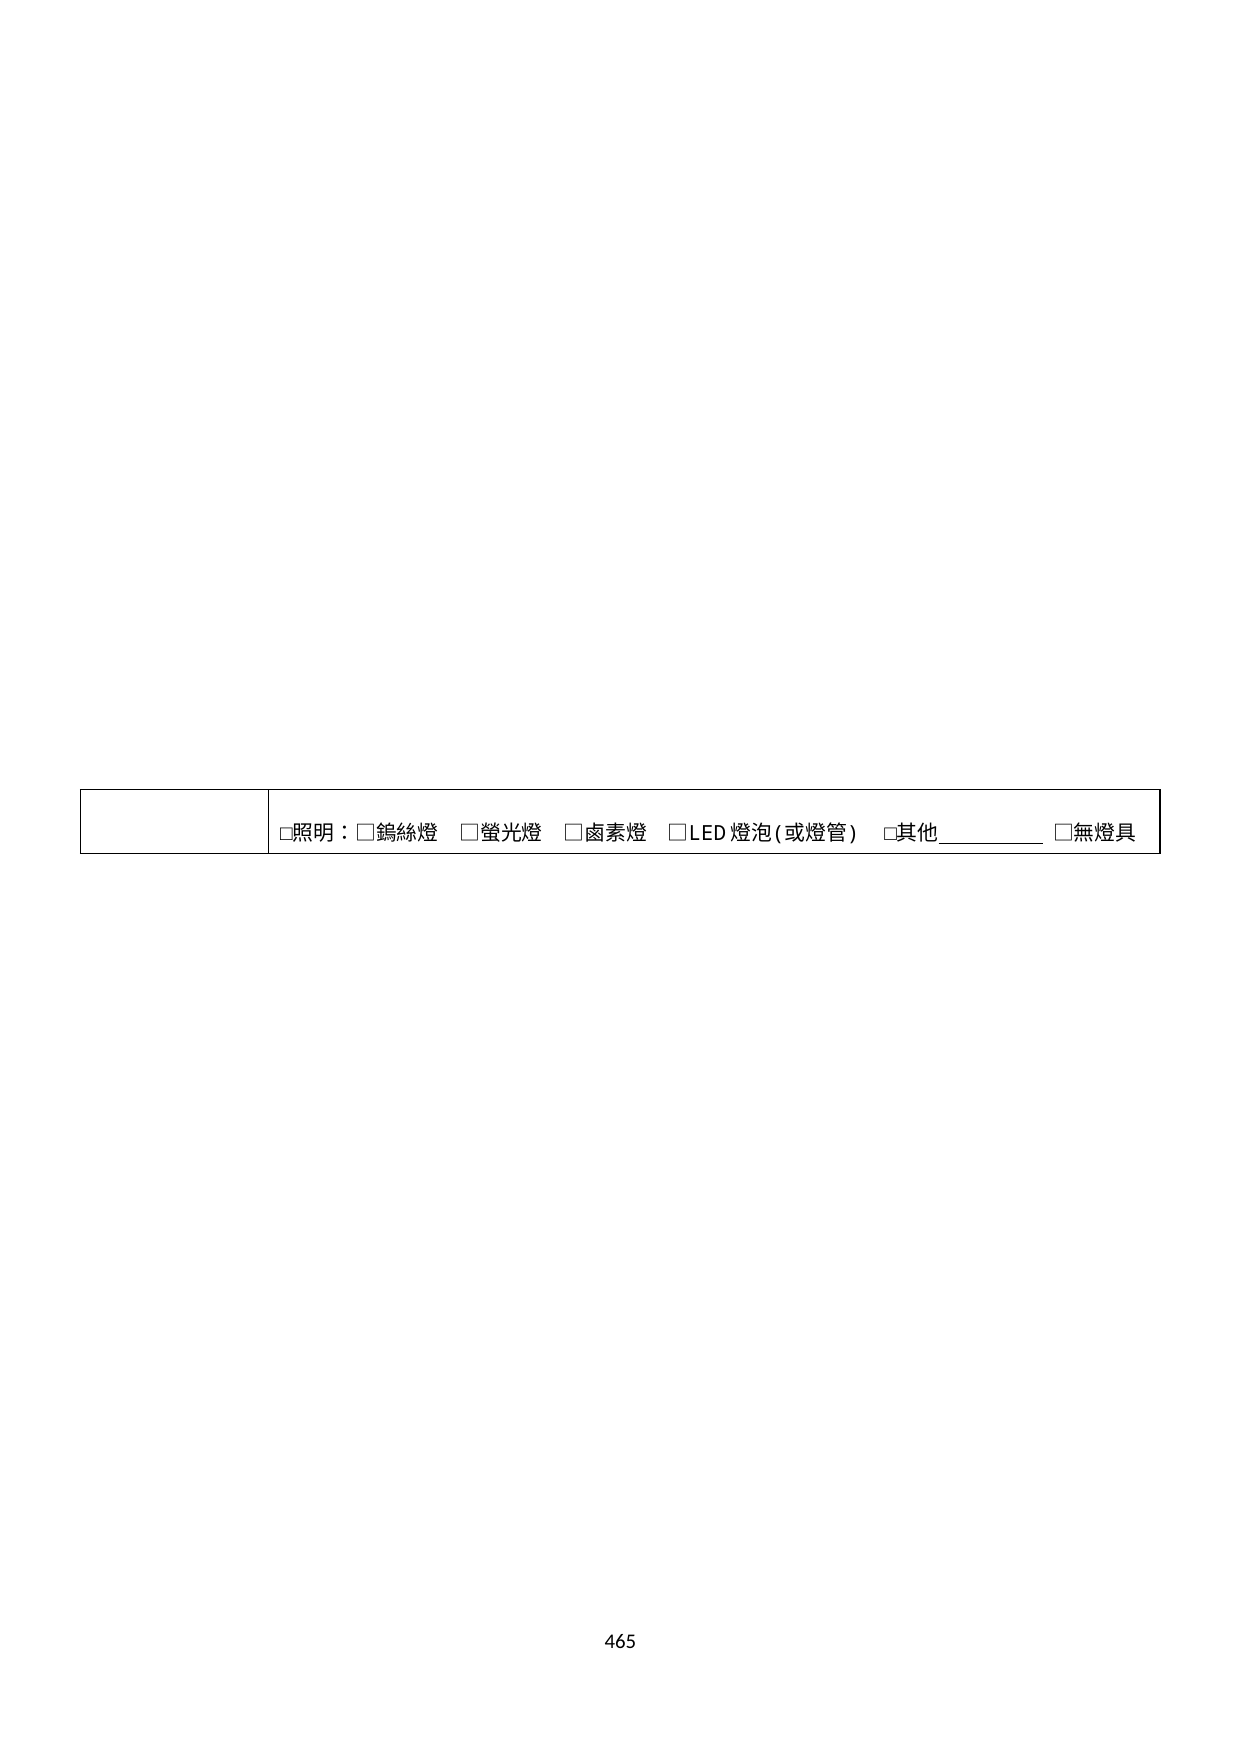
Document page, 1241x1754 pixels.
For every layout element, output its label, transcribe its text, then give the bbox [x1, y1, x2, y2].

table_cell □照明：□鎢絲燈 □螢光燈 □鹵素燈 □LED燈泡(或燈管) □其他 □無燈具 [269, 790, 1159, 853]
table_cell [81, 790, 268, 853]
